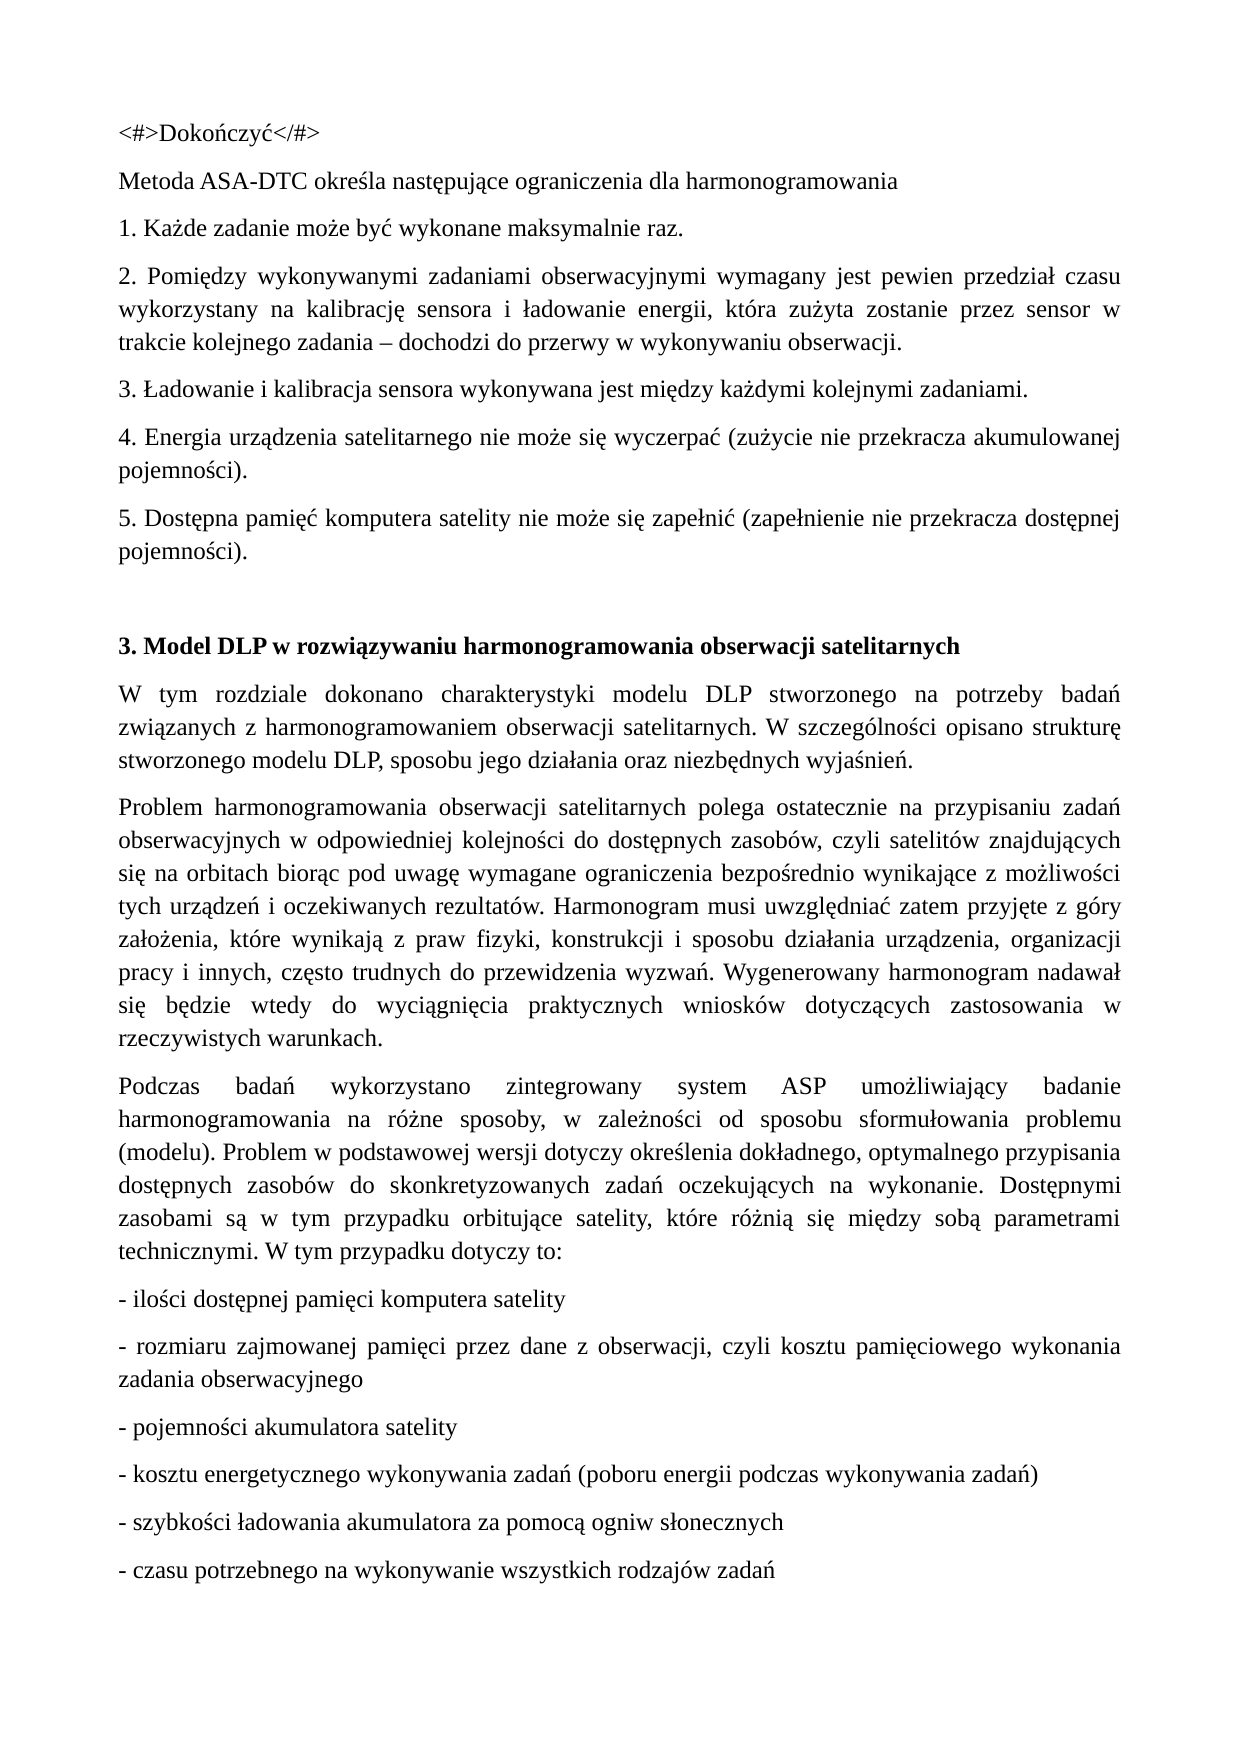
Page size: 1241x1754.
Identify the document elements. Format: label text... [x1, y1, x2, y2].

text W tym rozdziale dokonano charakterystyki modelu DLP stworzonego na potrzeby badań związanych z harmonogramowaniem obserwacji satelitarnych. W szczególności opisano strukturę stworzonego modelu DLP, sposobu jego działania oraz niezbędnych wyjaśnień. [118, 679, 1122, 773]
text Podczas badań wykorzystano zintegrowany system ASP umożliwiający badanie harmonogramowania na różne sposoby, w zależności od sposobu sformułowania problemu (modelu). Problem w podstawowej wersji dotyczy określenia dokładnego, optymalnego przypisania dostępnych zasobów do skonkretyzowanych zadań oczekujących na wykonanie. Dostępnymi zasobami są w tym przypadku orbitujące satelity, które różnią się między sobą parametrami technicznymi. W tym przypadku dotyczy to: [118, 1071, 1122, 1265]
text 3. Model DLP w rozwiązywaniu harmonogramowania obserwacji satelitarnych [118, 631, 1122, 660]
text - szybkości ładowania akumulatora za pomocą ogniw słonecznych [118, 1507, 1122, 1536]
text - czasu potrzebnego na wykonywanie wszystkich rodzajów zadań [118, 1555, 1122, 1583]
text 1. Każde zadanie może być wykonane maksymalnie raz. [118, 213, 1122, 242]
text <#>Dokończyć</#> [118, 118, 1122, 147]
text Problem harmonogramowania obserwacji satelitarnych polega ostatecznie na przypisaniu zadań obserwacyjnych w odpowiedniej kolejności do dostępnych zasobów, czyli satelitów znajdujących się na orbitach biorąc pod uwagę wymagane ograniczenia bezpośrednio wynikające z możliwości tych urządzeń i oczekiwanych rezultatów. Harmonogram musi uwzględniać zatem przyjęte z góry założenia, które wynikają z praw fizyki, konstrukcji i sposobu działania urządzenia, organizacji pracy i innych, często trudnych do przewidzenia wyzwań. Wygenerowany harmonogram nadawał się będzie wtedy do wyciągnięcia praktycznych wniosków dotyczących zastosowania w rzeczywistych warunkach. [118, 792, 1122, 1052]
text 2. Pomiędzy wykonywanymi zadaniami obserwacyjnymi wymagany jest pewien przedział czasu wykorzystany na kalibrację sensora i ładowanie energii, która zużyta zostanie przez sensor w trakcie kolejnego zadania – dochodzi do przerwy w wykonywaniu obserwacji. [118, 261, 1122, 356]
text 5. Dostępna pamięć komputera satelity nie może się zapełnić (zapełnienie nie przekracza dostępnej pojemności). [118, 503, 1122, 564]
text Metoda ASA-DTC określa następujące ograniczenia dla harmonogramowania [118, 166, 1122, 194]
text - pojemności akumulatora satelity [118, 1412, 1122, 1441]
text - rozmiaru zajmowanej pamięci przez dane z obserwacji, czyli kosztu pamięciowego wykonania zadania obserwacyjnego [118, 1331, 1122, 1393]
text 3. Ładowanie i kalibracja sensora wykonywana jest między każdymi kolejnymi zadaniami. [118, 374, 1122, 403]
text - kosztu energetycznego wykonywania zadań (poboru energii podczas wykonywania zadań) [118, 1459, 1122, 1488]
text 4. Energia urządzenia satelitarnego nie może się wyczerpać (zużycie nie przekracza akumulowanej pojemności). [118, 422, 1122, 484]
text - ilości dostępnej pamięci komputera satelity [118, 1284, 1122, 1312]
